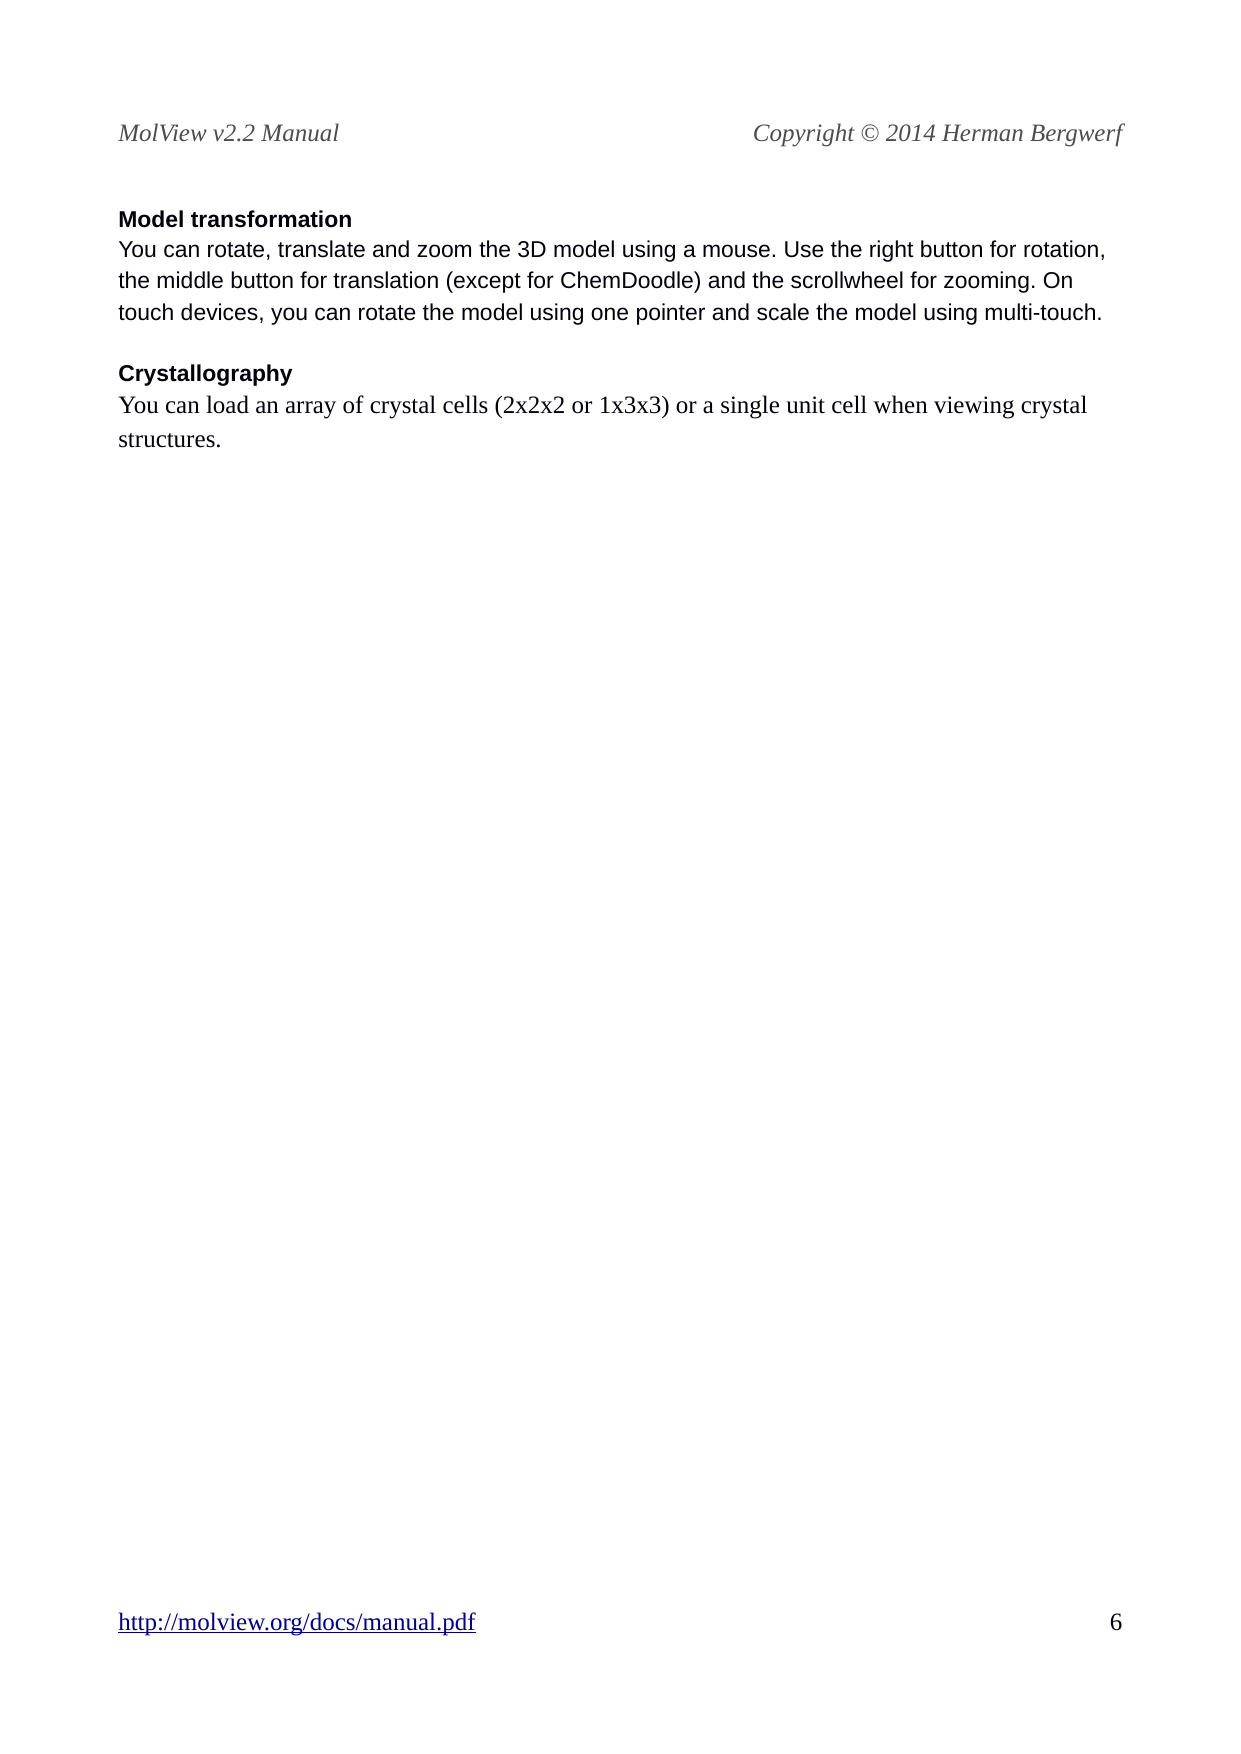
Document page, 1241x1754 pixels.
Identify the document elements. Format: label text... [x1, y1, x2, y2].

subtitle Crystallography [118, 360, 1152, 387]
text You can load an array of crystal cells (2x2x2 or 1x3x3) or a single unit cell when viewing crystal structures. [118, 390, 1122, 453]
text You can rotate, translate and zoom the 3D model using a mouse. Use the right button for rotation, the middle button for translation (except for ChemDoodle) and the scrollwheel for zooming. On touch devices, you can rotate the model using one pointer and scale the model using multi-touch. [118, 236, 1122, 325]
subtitle Model transformation [118, 206, 1152, 233]
